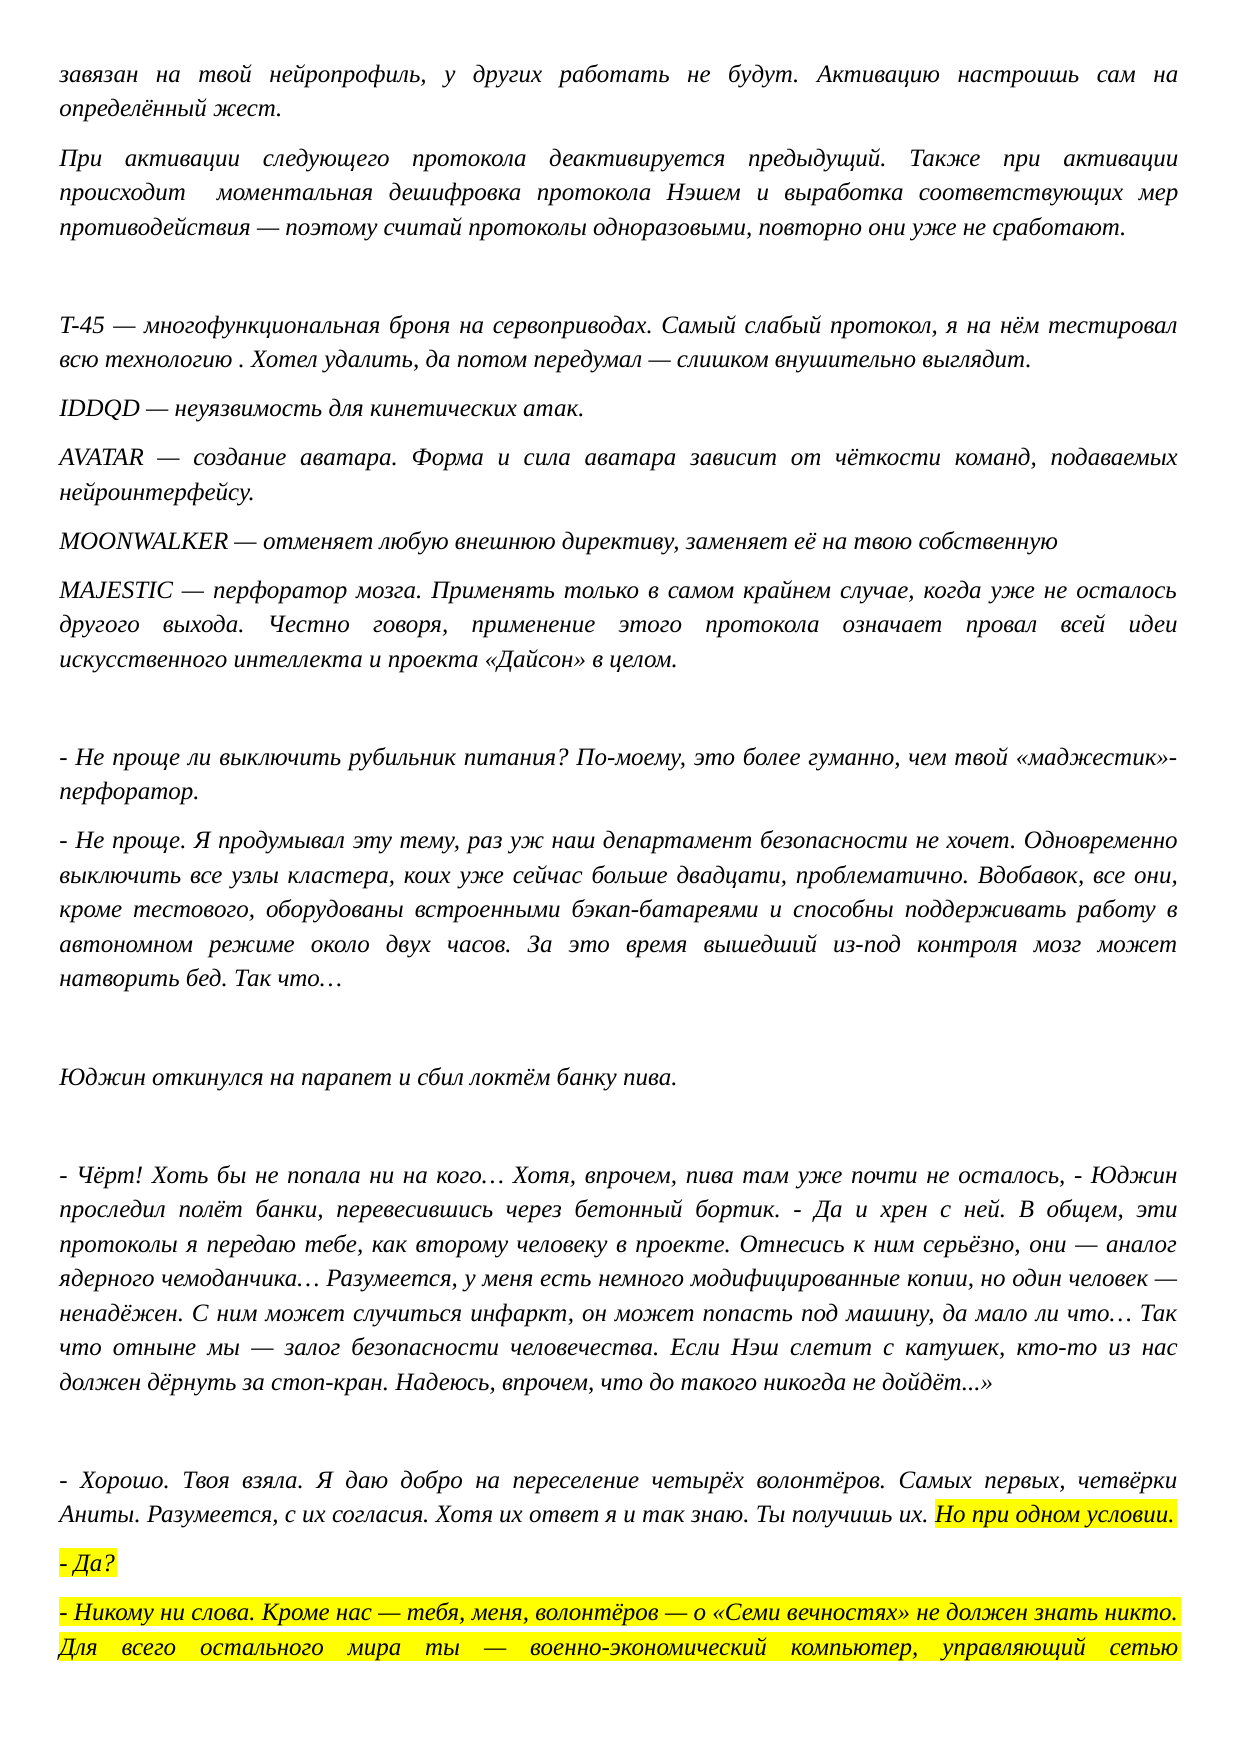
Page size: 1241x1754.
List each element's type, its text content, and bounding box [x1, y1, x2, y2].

text IDDQD — неуязвимость для кинетических атак. [59, 393, 1181, 422]
text завязан на твой нейропрофиль, у других работать не будут. Активацию настроишь сам на определённый жест. [59, 59, 1181, 122]
text - Хорошо. Твоя взяла. Я даю добро на переселение четырёх волонтёров. Самых первых, четвёрки Аниты. Разумеется, с их согласия. Хотя их ответ я и так знаю. Ты получишь их. Но при одном условии. [59, 1465, 1181, 1528]
text - Не проще ли выключить рубильник питания? По-моему, это более гуманно, чем твой «маджестик»-перфоратор. [59, 742, 1181, 805]
text MOONWALKER — отменяет любую внешнюю директиву, заменяет её на твою собственную [59, 526, 1181, 554]
text При активации следующего протокола деактивируется предыдущий. Также при активации происходит моментальная дешифровка протокола Нэшем и выработка соответствующих мер противодействия — поэтому считай протоколы одноразовыми, повторно они уже не сработают. [59, 143, 1181, 240]
text - Не проще. Я продумывал эту тему, раз уж наш департамент безопасности не хочет. Одновременно выключить все узлы кластера, коих уже сейчас больше двадцати, проблематично. Вдобавок, все они, кроме тестового, оборудованы встроенными бэкап-батареями и способны поддерживать работу в автономном режиме около двух часов. За это время вышедший из-под контроля мозг может натворить бед. Так что… [59, 826, 1181, 992]
text - Чёрт! Хоть бы не попала ни на кого… Хотя, впрочем, пива там уже почти не осталось, - Юджин проследил полёт банки, перевесившись через бетонный бортик. - Да и хрен с ней. В общем, эти протоколы я передаю тебе, как второму человеку в проекте. Отнесись к ним серьёзно, они — аналог ядерного чемоданчика… Разумеется, у меня есть немного модифицированные копии, но один человек — ненадёжен. С ним может случиться инфаркт, он может попасть под машину, да мало ли что… Так что отныне мы — залог безопасности человечества. Если Нэш слетит с катушек, кто-то из нас должен дёрнуть за стоп-кран. Надеюсь, впрочем, что до такого никогда не дойдёт...» [59, 1160, 1181, 1395]
text - Да? [59, 1548, 1181, 1577]
text Юджин откинулся на парапет и сбил локтём банку пива. [59, 1062, 1181, 1090]
text T-45 — многофункциональная броня на сервоприводах. Самый слабый протокол, я на нём тестировал всю технологию . Хотел удалить, да потом передумал — слишком внушительно выглядит. [59, 310, 1181, 373]
text MAJESTIC — перфоратор мозга. Применять только в самом крайнем случае, когда уже не осталось другого выхода. Честно говоря, применение этого протокола означает провал всей идеи искусственного интеллекта и проекта «Дайсон» в целом. [59, 575, 1181, 673]
text - Никому ни слова. Кроме нас — тебя, меня, волонтёров — о «Семи вечностях» не должен знать никто. Для всего остального мира ты — военно-экономический компьютер, управляющий сетью [59, 1597, 1181, 1661]
text AVATAR — создание аватара. Форма и сила аватара зависит от чёткости команд, подаваемых нейроинтерфейсу. [59, 442, 1181, 506]
